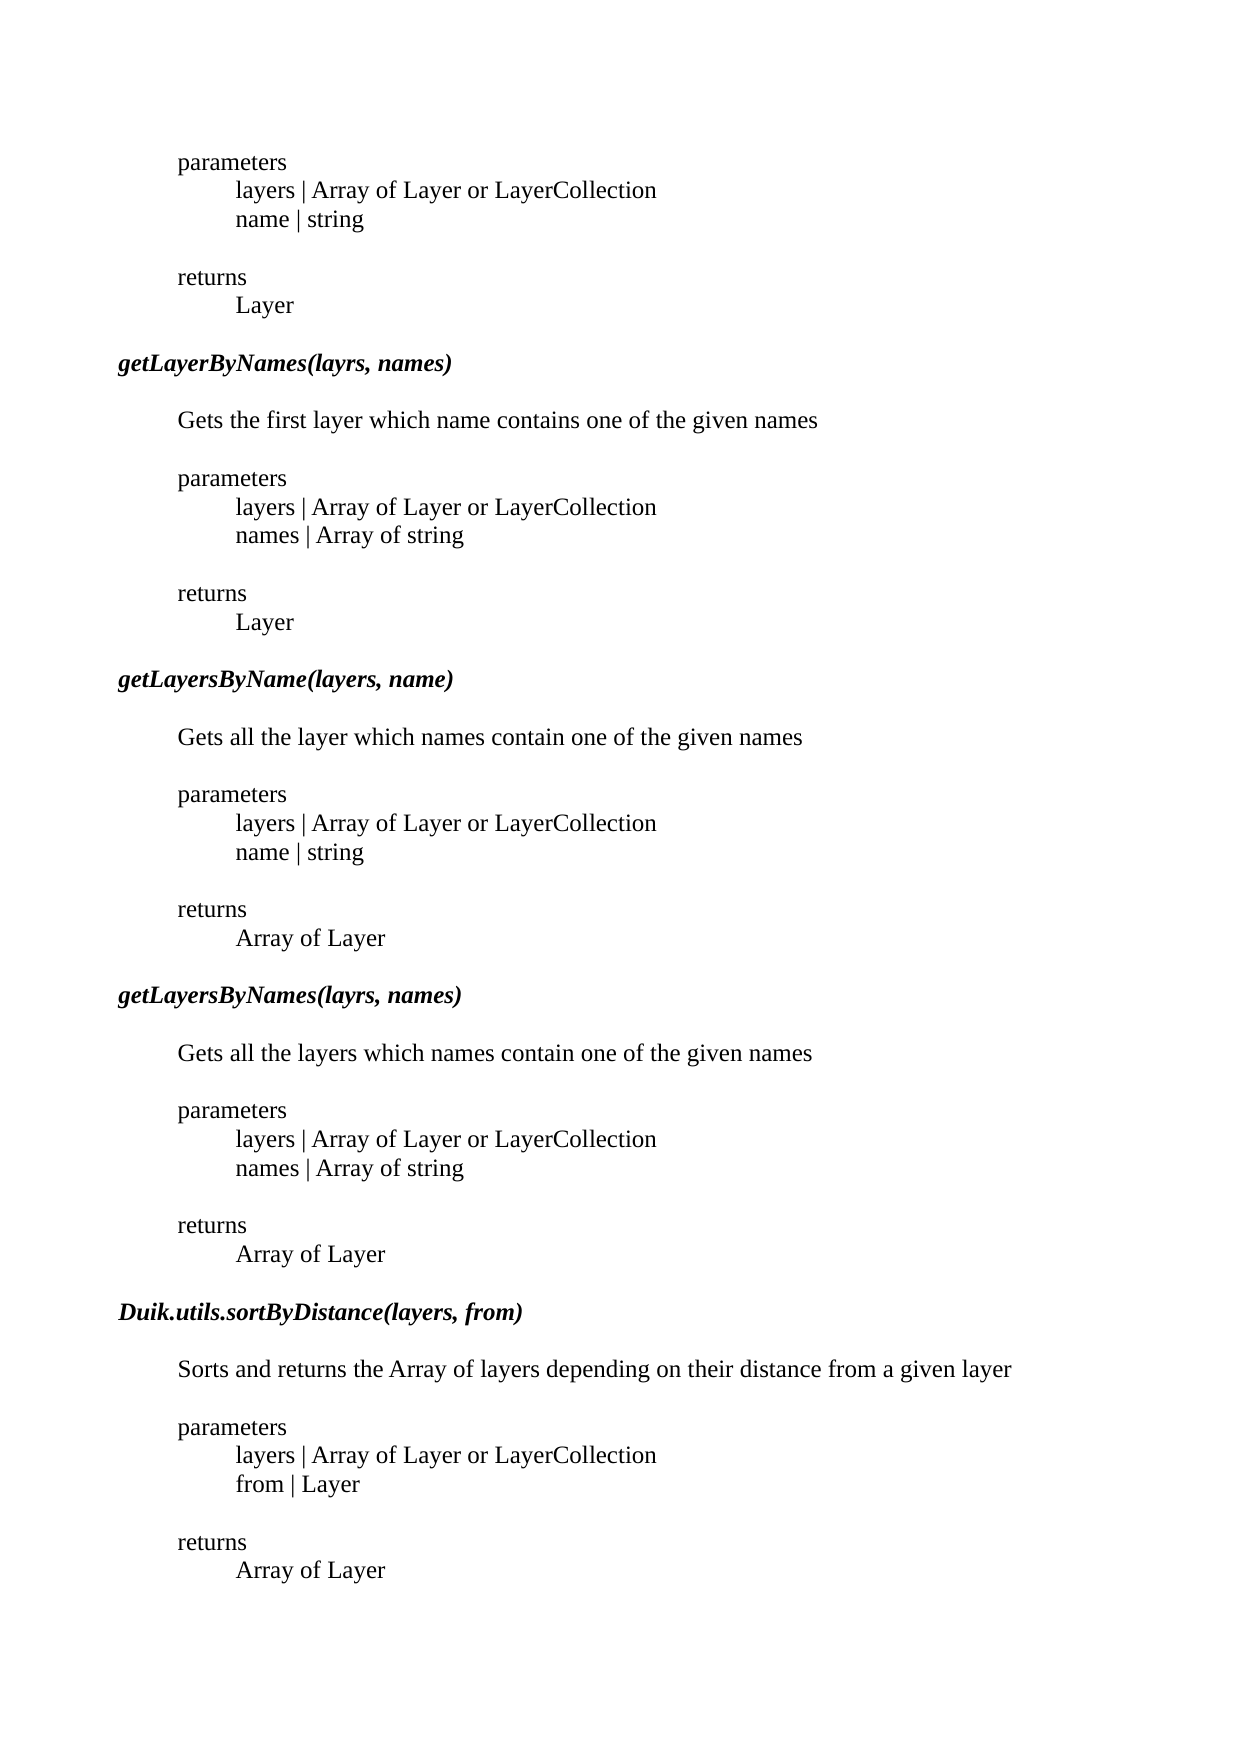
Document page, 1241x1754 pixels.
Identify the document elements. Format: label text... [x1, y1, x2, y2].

text getLayerByNames(layrs, names) [118, 348, 1122, 377]
text Array of Layer [118, 923, 1122, 952]
text getLayersByNames(layrs, names) [118, 981, 1122, 1009]
text name | string [118, 837, 1122, 866]
text names | Array of string [118, 521, 1122, 549]
text parameters [118, 779, 1122, 808]
text returns [118, 1527, 1122, 1556]
text Array of Layer [118, 1239, 1122, 1268]
text getLayersByName(layers, name) [118, 664, 1122, 693]
text parameters [118, 1096, 1122, 1124]
text returns [118, 1211, 1122, 1239]
text layers | Array of Layer or LayerCollection [118, 492, 1122, 521]
text parameters [118, 1412, 1122, 1441]
text Duik.utils.sortByDistance(layers, from) [118, 1297, 1122, 1326]
text returns [118, 262, 1122, 291]
text Gets all the layer which names contain one of the given names [118, 722, 1122, 751]
text Layer [118, 607, 1122, 636]
text Sorts and returns the Array of layers depending on their distance from a given layer [118, 1354, 1122, 1383]
text layers | Array of Layer or LayerCollection [118, 1441, 1122, 1469]
text Gets all the layers which names contain one of the given names [118, 1038, 1122, 1067]
text returns [118, 894, 1122, 923]
text layers | Array of Layer or LayerCollection [118, 1124, 1122, 1153]
text layers | Array of Layer or LayerCollection [118, 808, 1122, 837]
text layers | Array of Layer or LayerCollection [118, 176, 1122, 204]
text Gets the first layer which name contains one of the given names [118, 406, 1122, 434]
text names | Array of string [118, 1153, 1122, 1182]
text Layer [118, 291, 1122, 319]
text from | Layer [118, 1469, 1122, 1498]
text name | string [118, 204, 1122, 233]
text Array of Layer [118, 1556, 1122, 1584]
text returns [118, 578, 1122, 607]
text parameters [118, 463, 1122, 492]
text parameters [118, 147, 1122, 176]
